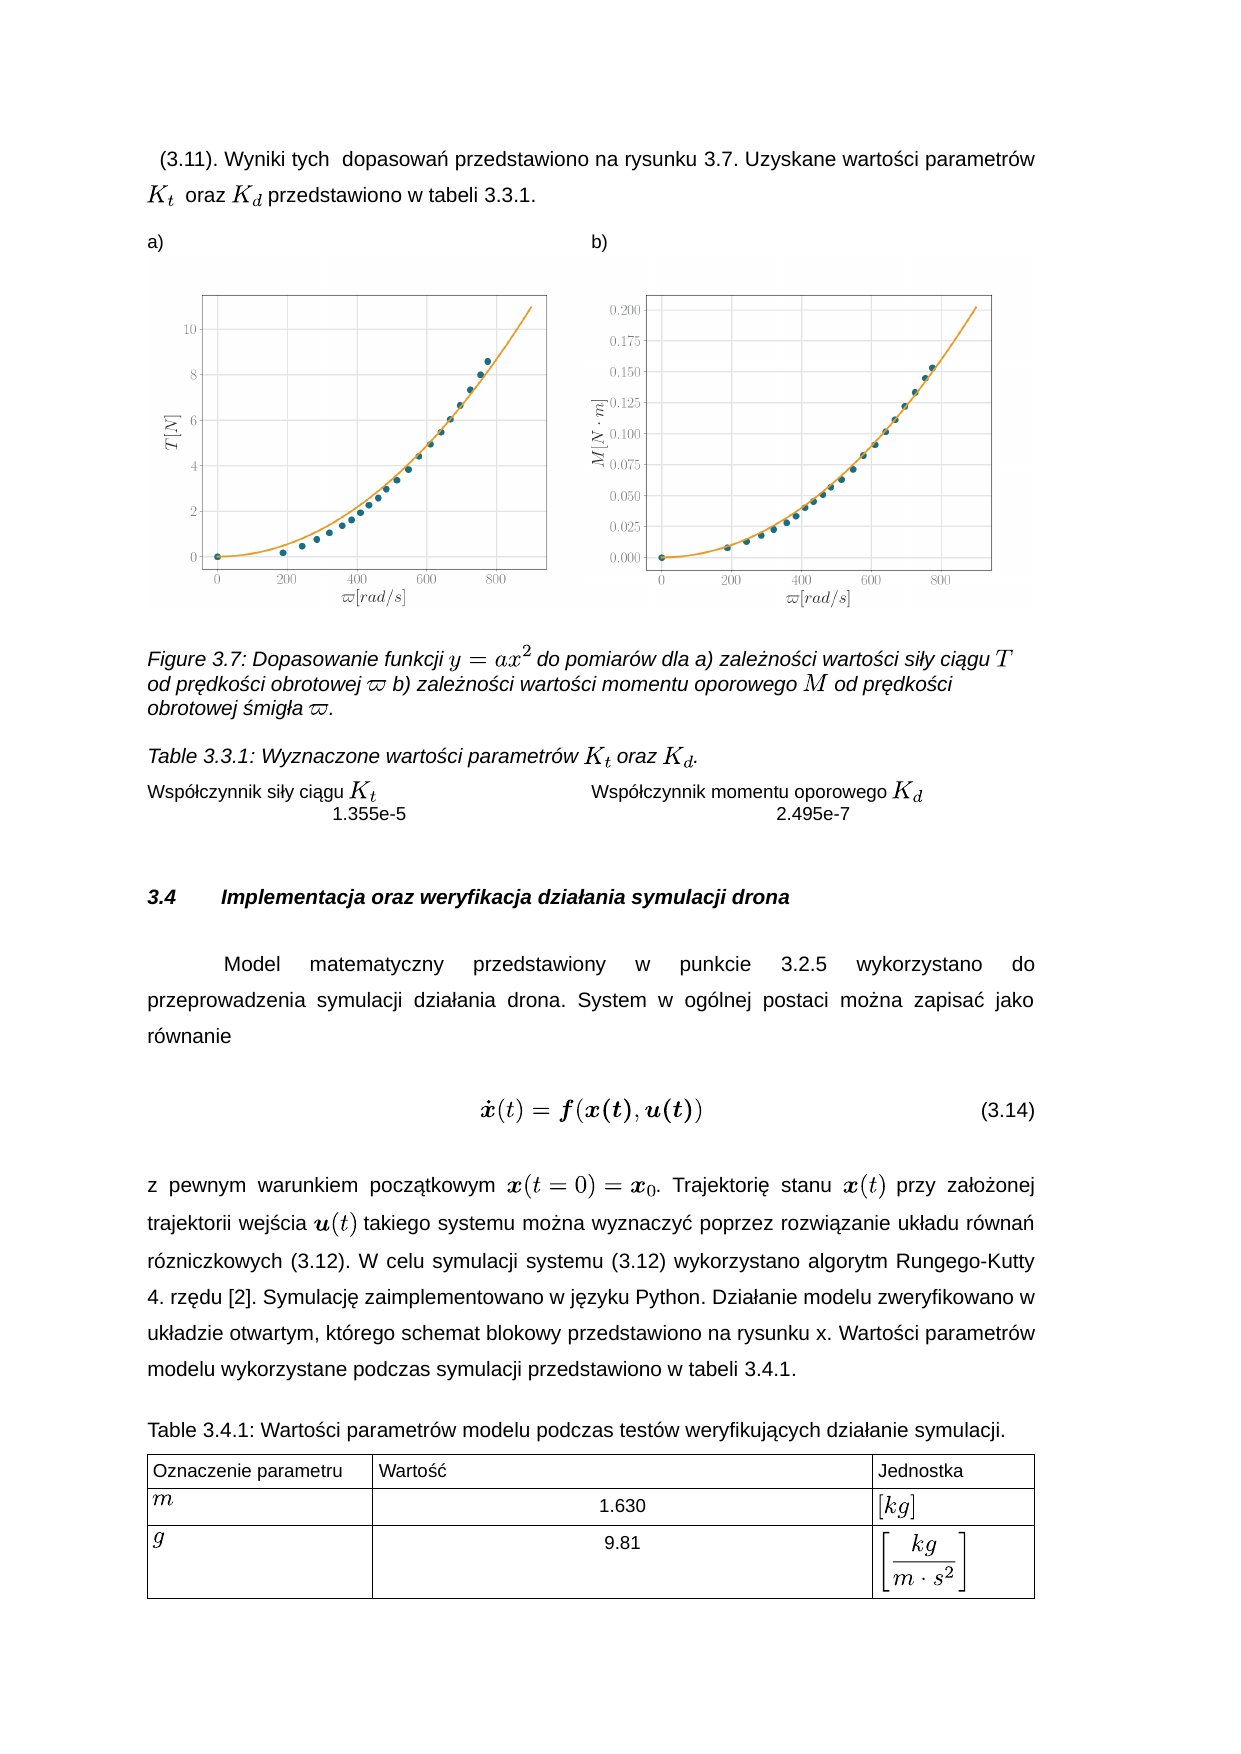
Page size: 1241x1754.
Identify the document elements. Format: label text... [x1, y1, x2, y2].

text z pewnym warunkiem początkowym . Trajektorię stanu przy założonej trajektorii wejścia takiego systemu można wyznaczyć poprzez rozwiązanie układu równań rózniczkowych (3.12). W celu symulacji systemu (3.12) wykorzystano algorytm Rungego-Kutty 4. rzędu [2]. Symulację zaimplementowano w języku Python. Działanie modelu zweryfikowano w układzie otwartym, którego schemat blokowy przedstawiono na rysunku x. Wartości parametrów modelu wykorzystane podczas symulacji przedstawiono w tabeli 3.4.1. [147, 1173, 1035, 1381]
table_cell [147, 608, 591, 632]
table_header Jednostka [873, 1455, 1034, 1488]
picture [147, 252, 1035, 609]
table_cell [873, 1526, 1034, 1597]
table_header Wartość [373, 1455, 872, 1488]
text (3.11). Wyniki tych dopasowań przedstawiono na rysunku 3.7. Uzyskane wartości parametrów oraz przedstawiono w tabeli 3.3.1. [147, 147, 1035, 207]
table_header Współczynnik siły ciągu [147, 781, 371, 802]
table_cell 2.495e-7 [591, 803, 1035, 824]
table_cell [591, 609, 1035, 632]
text (3.14) [147, 1097, 1035, 1123]
text Table 3.3.1: Wyznaczone wartości parametrów oraz . [147, 744, 1035, 768]
table_header Współczynnik momentu oporowego [591, 781, 913, 802]
table_header Oznaczenie parametru [148, 1455, 372, 1488]
text Model matematyczny przedstawiony w punkcie 3.2.5 wykorzystano do przeprowadzenia symulacji działania drona. System w ogólnej postaci można zapisać jako równanie [147, 952, 1035, 1048]
table_header a) [147, 231, 591, 252]
text Figure 3.7: Dopasowanie funkcji do pomiarów dla a) zależności wartości siły ciągu od prędkości obrotowej b) zależności wartości momentu oporowego od prędkości obrotowej śmigła . [147, 644, 1035, 719]
table_header [914, 781, 1035, 802]
table_header [371, 781, 591, 802]
table_cell [148, 1526, 372, 1597]
table_cell 1.355e-5 [147, 803, 591, 824]
table_cell 1.630 [373, 1489, 872, 1525]
subtitle Implementacja oraz weryfikacja działania symulacji drona [147, 885, 1035, 909]
table_header b) [591, 231, 1035, 252]
table_cell [873, 1489, 1034, 1525]
text Table 3.4.1: Wartości parametrów modelu podczas testów weryfikujących działanie symulacji. [147, 1418, 1035, 1442]
table_cell 9.81 [373, 1526, 872, 1597]
table_cell [148, 1489, 372, 1525]
